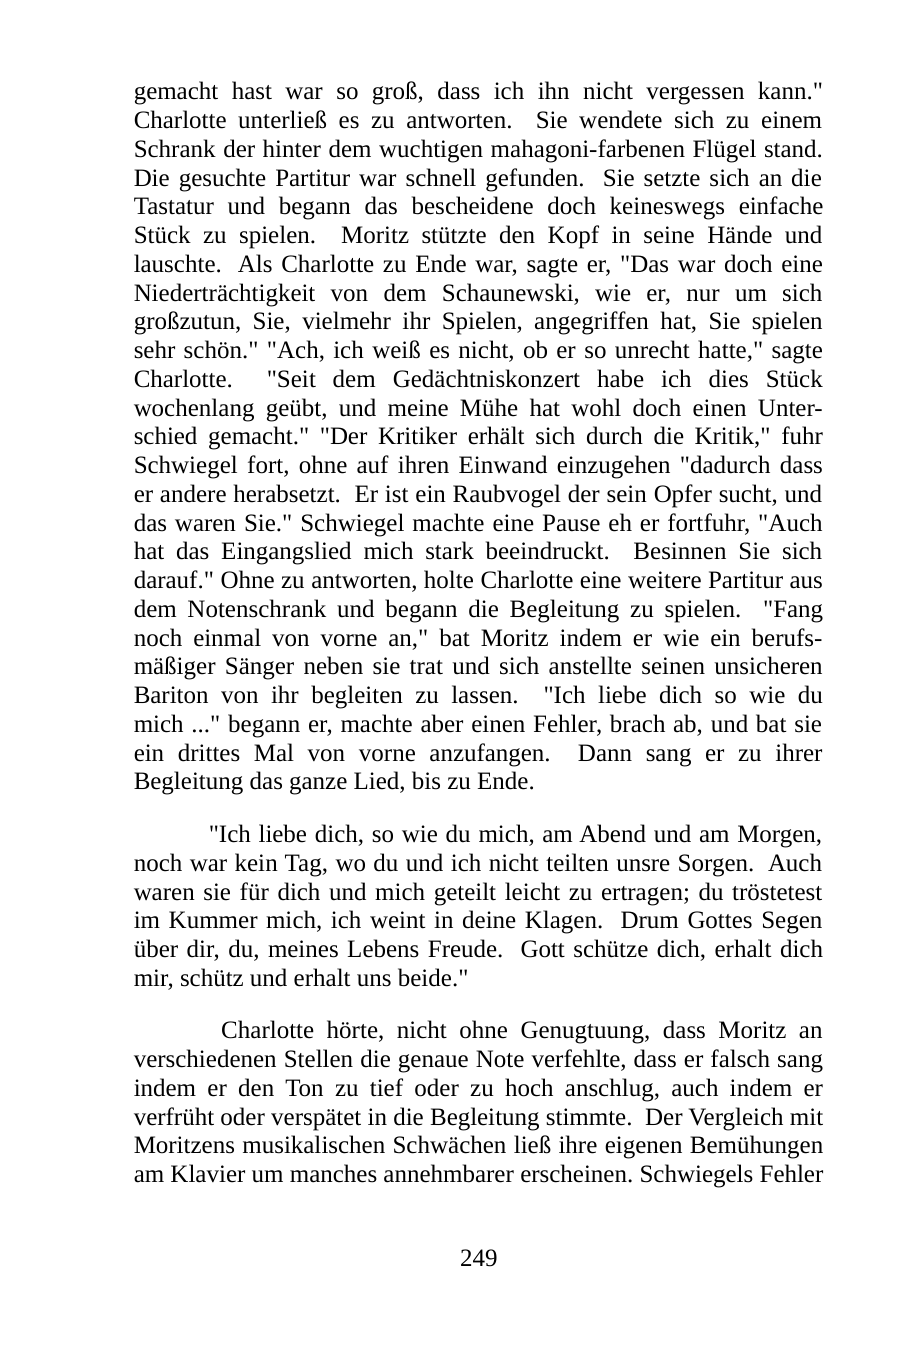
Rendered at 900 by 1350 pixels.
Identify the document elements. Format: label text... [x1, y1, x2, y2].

text gemacht hast war so groß, dass ich ihn nicht vergessen kann." Charlotte unterließ es zu antworten. Sie wendete sich zu einem Schrank der hinter dem wuchtigen mahagoni-farbenen Flügel stand. Die gesuchte Partitur war schnell gefunden. Sie setzte sich an die Tastatur und begann das bescheidene doch keineswegs einfache Stück zu spielen. Moritz stützte den Kopf in seine Hände und lauschte. Als Charlotte zu Ende war, sagte er, "Das war doch eine Niederträchtigkeit von dem Schaunewski, wie er, nur um sich großzutun, Sie, vielmehr ihr Spielen, angegriffen hat, Sie spielen sehr schön." "Ach, ich weiß es nicht, ob er so unrecht hatte," sagte Charlotte. "Seit dem Gedächtniskonzert habe ich dies Stück wochenlang geübt, und meine Mühe hat wohl doch einen Unter-schied gemacht." "Der Kritiker erhält sich durch die Kritik," fuhr Schwiegel fort, ohne auf ihren Einwand einzugehen "dadurch dass er andere herabsetzt. Er ist ein Raubvogel der sein Opfer sucht, und das waren Sie." Schwiegel machte eine Pause eh er fortfuhr, "Auch hat das Eingangslied mich stark beeindruckt. Besinnen Sie sich darauf." Ohne zu antworten, holte Charlotte eine weitere Partitur aus dem Notenschrank und begann die Begleitung zu spielen. "Fang noch einmal von vorne an," bat Moritz indem er wie ein berufs-mäßiger Sänger neben sie trat und sich anstellte seinen unsicheren Bariton von ihr begleiten zu lassen. "Ich liebe dich so wie du mich ..." begann er, machte aber einen Fehler, brach ab, und bat sie ein drittes Mal von vorne anzufangen. Dann sang er zu ihrer Begleitung das ganze Lied, bis zu Ende. [133, 76, 823, 795]
text "Ich liebe dich, so wie du mich, am Abend und am Morgen, noch war kein Tag, wo du und ich nicht teilten unsre Sorgen. Auch waren sie für dich und mich geteilt leicht zu ertragen; du tröstetest im Kummer mich, ich weint in deine Klagen. Drum Gottes Segen über dir, du, meines Lebens Freude. Gott schütze dich, erhalt dich mir, schütz und erhalt uns beide." [133, 819, 823, 992]
text Charlotte hörte, nicht ohne Genugtuung, dass Moritz an verschiedenen Stellen die genaue Note verfehlte, dass er falsch sang indem er den Ton zu tief oder zu hoch anschlug, auch indem er verfrüht oder verspätet in die Begleitung stimmte. Der Vergleich mit Moritzens musikalischen Schwächen ließ ihre eigenen Bemühungen am Klavier um manches annehmbarer erscheinen. Schwiegels Fehler [133, 1016, 823, 1188]
